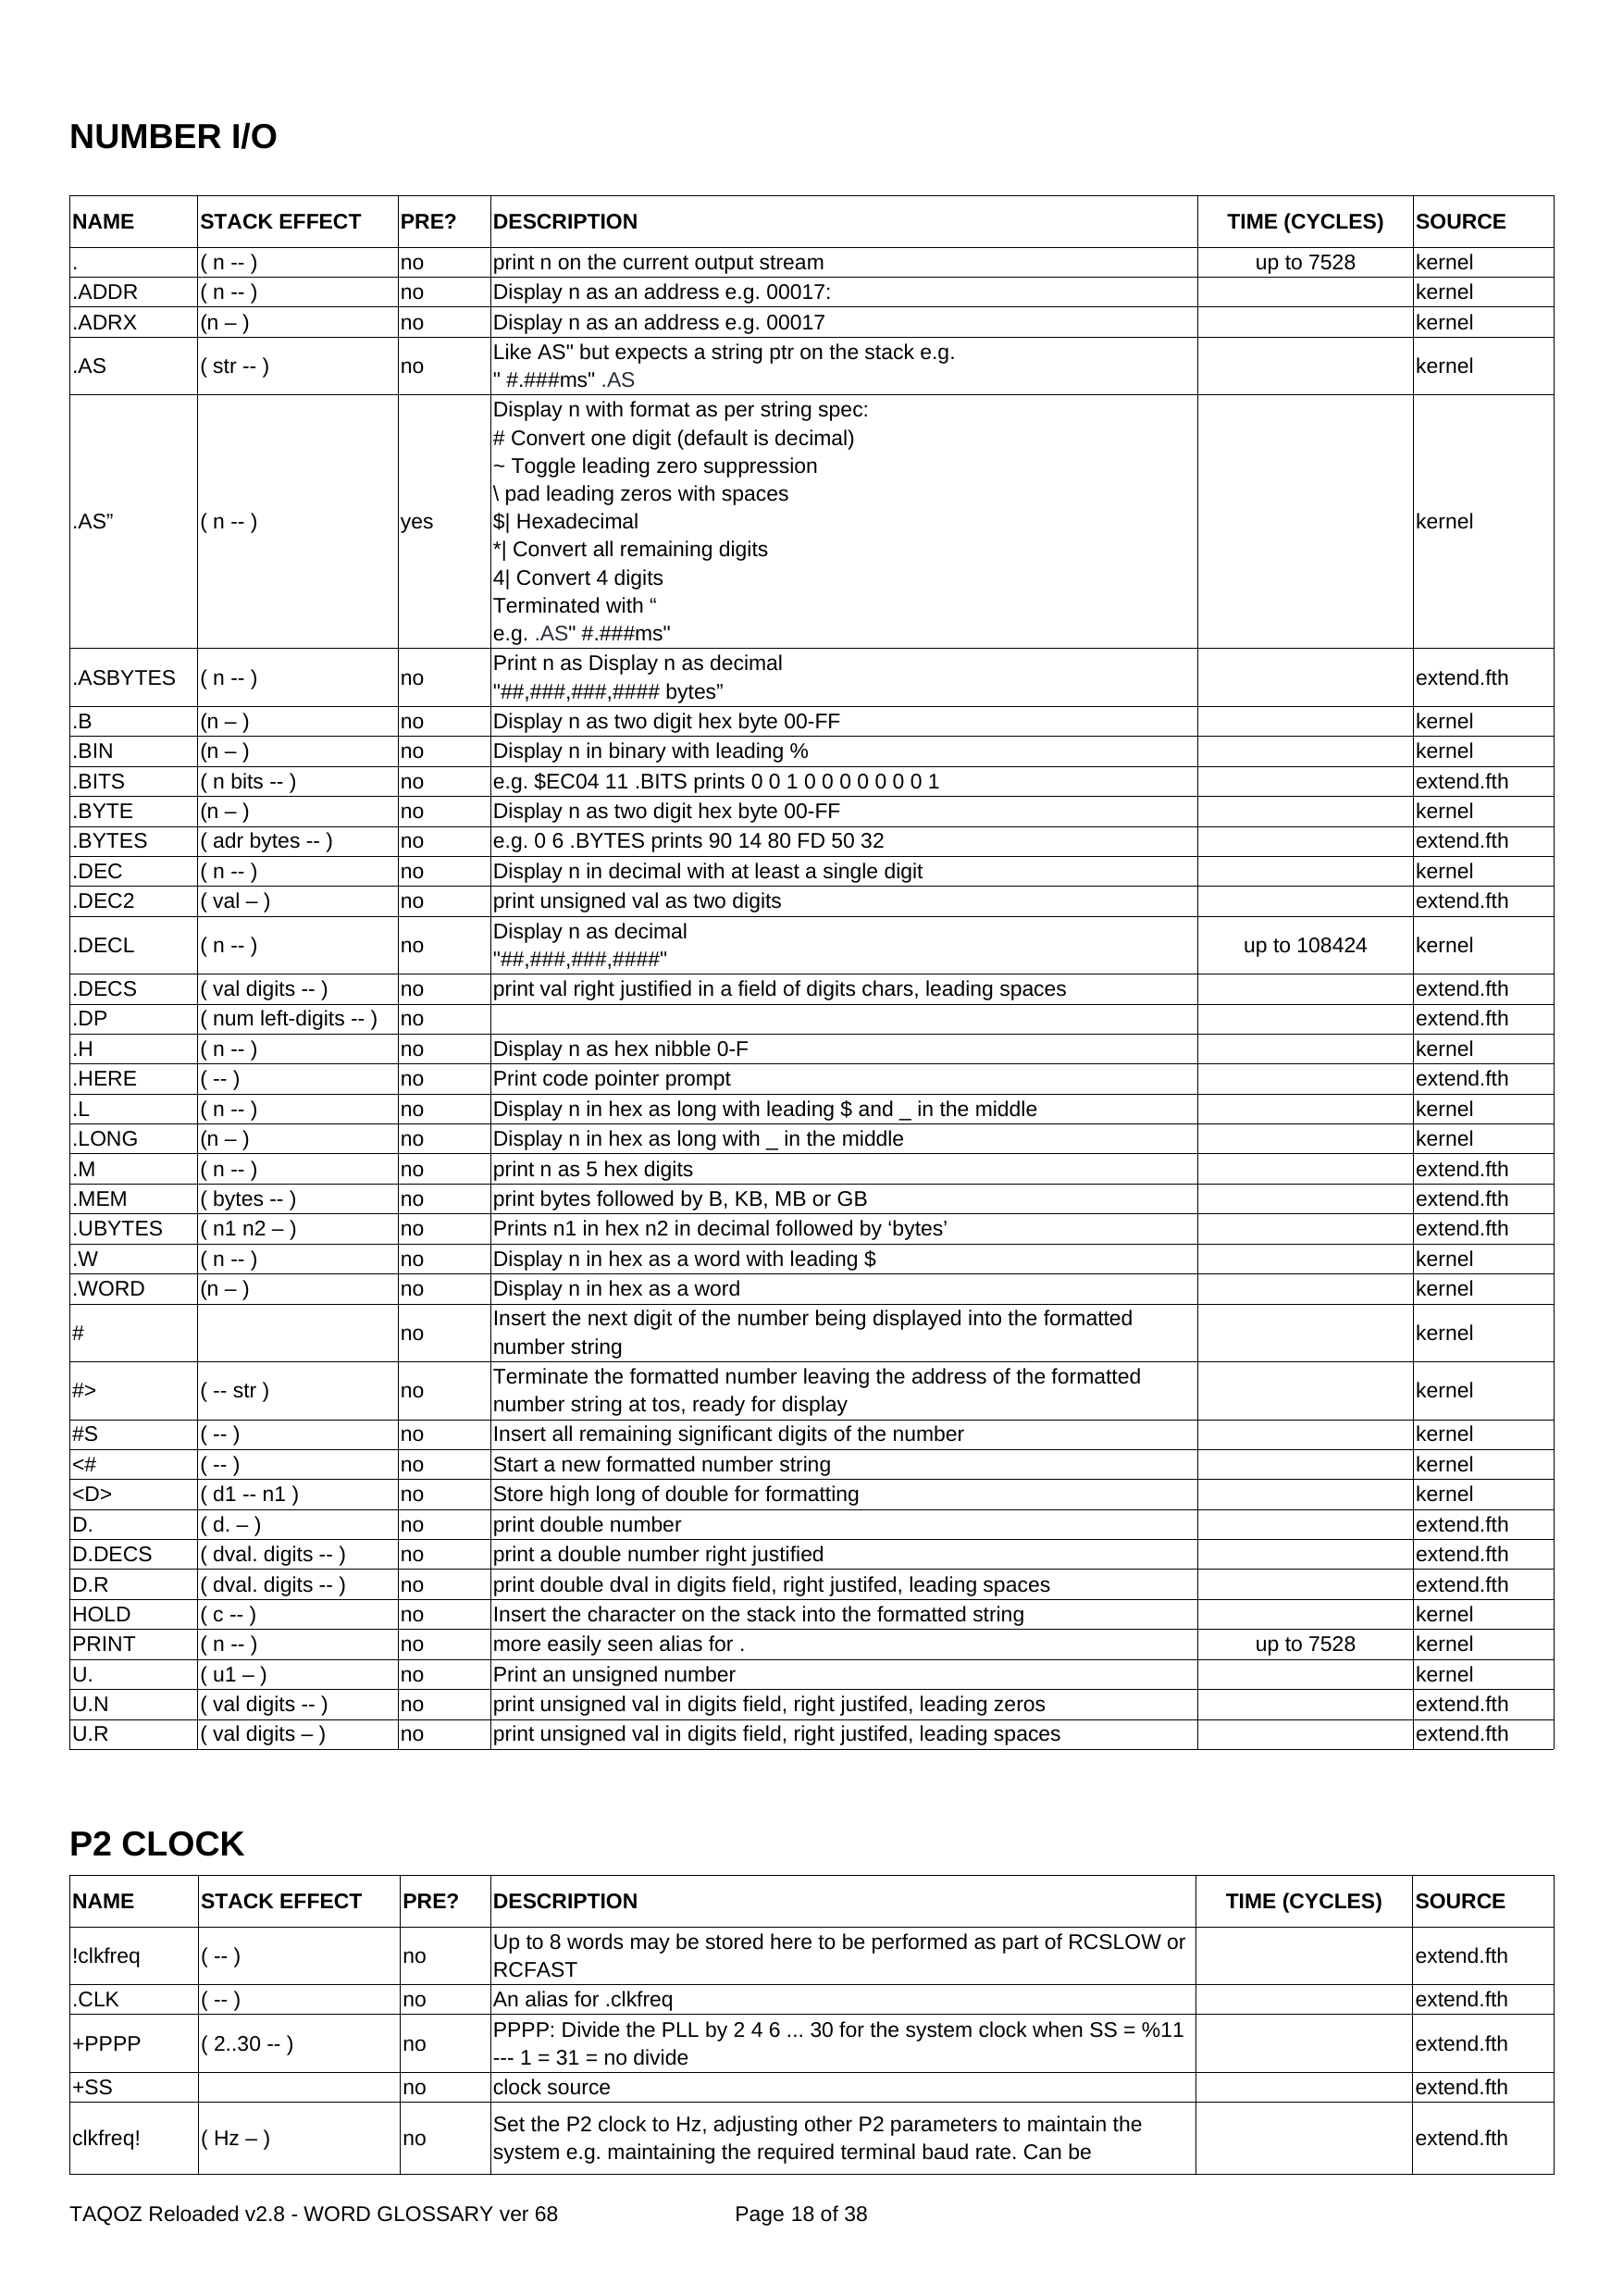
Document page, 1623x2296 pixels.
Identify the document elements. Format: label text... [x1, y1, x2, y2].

table_header NAME [70, 196, 197, 247]
table_cell no [399, 1305, 490, 1361]
table_cell no [399, 1095, 490, 1123]
table_cell ( n -- ) [198, 649, 398, 706]
table_cell extend.fth [1414, 767, 1554, 796]
table_cell [1198, 395, 1413, 648]
table_cell Prints n1 in hex n2 in decimal followed by ‘bytes’ [491, 1214, 1197, 1244]
table_cell [1198, 1064, 1413, 1094]
table_cell (n – ) [198, 797, 398, 825]
table_cell no [399, 1154, 490, 1184]
table_cell no [399, 1510, 490, 1539]
table_cell (n – ) [198, 1124, 398, 1153]
table_cell no [399, 707, 490, 736]
table_cell [1198, 1305, 1413, 1361]
table_cell ( -- ) [198, 1064, 398, 1094]
table_cell kernel [1414, 1450, 1554, 1479]
table_cell (n – ) [198, 307, 398, 337]
table_cell ( 2..30 -- ) [199, 2015, 400, 2072]
table_cell .CLK [70, 1985, 198, 2014]
table_cell Like AS" but expects a string ptr on the stack e.g. " #.###ms" .AS [491, 338, 1197, 394]
table_cell extend.fth [1414, 1570, 1554, 1599]
table_cell kernel [1414, 1600, 1554, 1629]
table_cell no [399, 887, 490, 915]
table_cell ( adr bytes -- ) [198, 827, 398, 856]
table_cell e.g. $EC04 11 .BITS prints 0 0 1 0 0 0 0 0 0 0 1 [491, 767, 1197, 796]
table_cell ( str -- ) [198, 338, 398, 394]
table_cell kernel [1414, 1630, 1554, 1659]
table_header SOURCE [1414, 196, 1554, 247]
table_cell .BITS [70, 767, 197, 796]
table_cell no [399, 278, 490, 306]
table_cell ( n bits -- ) [198, 767, 398, 796]
table_cell U.R [70, 1720, 197, 1749]
table_cell no [399, 1630, 490, 1659]
table_cell no [399, 917, 490, 974]
table_cell [1198, 1245, 1413, 1273]
table_cell .DEC [70, 857, 197, 886]
table_cell no [399, 1064, 490, 1094]
table_cell ( n -- ) [198, 1630, 398, 1659]
table_cell extend.fth [1414, 827, 1554, 856]
table_cell no [399, 1450, 490, 1479]
table_cell .WORD [70, 1274, 197, 1303]
table_cell no [401, 2103, 490, 2174]
table_cell .DEC2 [70, 887, 197, 915]
table_cell print unsigned val as two digits [491, 887, 1197, 915]
table_cell kernel [1414, 1660, 1554, 1689]
table_cell Insert all remaining significant digits of the number [491, 1421, 1197, 1449]
table_cell ( n -- ) [198, 248, 398, 277]
table_header STACK EFFECT [198, 196, 398, 247]
table_cell kernel [1414, 338, 1554, 394]
table_cell .M [70, 1154, 197, 1184]
table_cell extend.fth [1413, 2015, 1554, 2072]
table_cell ( n1 n2 – ) [198, 1214, 398, 1244]
table_cell [1198, 857, 1413, 886]
table_cell Display n as two digit hex byte 00-FF [491, 797, 1197, 825]
table_cell ( num left-digits -- ) [198, 1005, 398, 1034]
table_cell [1196, 2103, 1412, 2174]
table_cell +PPPP [70, 2015, 198, 2072]
table_cell Print an unsigned number [491, 1660, 1197, 1689]
table_cell print val right justified in a field of digits chars, leading spaces [491, 974, 1197, 1003]
table_cell ( -- str ) [198, 1362, 398, 1419]
table_cell Display n as an address e.g. 00017 [491, 307, 1197, 337]
table_cell ( n -- ) [198, 857, 398, 886]
table_cell (n – ) [198, 707, 398, 736]
table_cell [1196, 1928, 1412, 1984]
table_cell Display n in hex as a word [491, 1274, 1197, 1303]
table_cell kernel [1414, 1274, 1554, 1303]
table_cell kernel [1414, 1421, 1554, 1449]
table_cell Store high long of double for formatting [491, 1480, 1197, 1509]
table_cell .ADRX [70, 307, 197, 337]
table_cell PPPP: Divide the PLL by 2 4 6 ... 30 for the system clock when SS = %11 --- 1 = 31 = no divide [491, 2015, 1196, 2072]
table_cell ( n -- ) [198, 1095, 398, 1123]
table_cell .B [70, 707, 197, 736]
table_cell Insert the character on the stack into the formatted string [491, 1600, 1197, 1629]
table_cell kernel [1414, 307, 1554, 337]
table_cell [491, 1005, 1197, 1034]
table_cell no [401, 2073, 490, 2102]
table_cell [1198, 1450, 1413, 1479]
table_cell [1198, 1214, 1413, 1244]
table_cell extend.fth [1414, 1005, 1554, 1034]
table_cell [1198, 1185, 1413, 1213]
table_cell ( n -- ) [198, 1245, 398, 1273]
table_cell ( -- ) [198, 1450, 398, 1479]
table_cell ( d1 -- n1 ) [198, 1480, 398, 1509]
table_cell kernel [1414, 737, 1554, 766]
table_cell up to 108424 [1198, 917, 1413, 974]
table_cell extend.fth [1414, 1154, 1554, 1184]
table_cell [1198, 1095, 1413, 1123]
table_header DESCRIPTION [491, 196, 1197, 247]
table_cell [1198, 1540, 1413, 1569]
table_cell +SS [70, 2073, 198, 2102]
table_cell Display n in hex as long with leading $ and _ in the middle [491, 1095, 1197, 1123]
table_header TIME (CYCLES) [1196, 1876, 1412, 1927]
table_cell ( u1 – ) [198, 1660, 398, 1689]
table_cell kernel [1414, 248, 1554, 277]
table_cell extend.fth [1414, 1720, 1554, 1749]
table_cell .HERE [70, 1064, 197, 1094]
table_cell no [399, 307, 490, 337]
table_cell [1198, 307, 1413, 337]
table_cell .W [70, 1245, 197, 1273]
table_cell extend.fth [1413, 1985, 1554, 2014]
table_cell print unsigned val in digits field, right justifed, leading spaces [491, 1720, 1197, 1749]
table_cell Display n with format as per string spec: # Convert one digit (default is decimal) ~ Toggle leading zero suppression \ pad leading zeros with spaces $| Hexadecimal *| Convert all remaining digits 4| Convert 4 digits Terminated with “ e.g. .AS" #.###ms" [491, 395, 1197, 648]
table_cell [1198, 1035, 1413, 1063]
table_header PRE? [401, 1876, 490, 1927]
table_cell extend.fth [1413, 2073, 1554, 2102]
table_cell [1198, 1124, 1413, 1153]
table_cell Set the P2 clock to Hz, adjusting other P2 parameters to maintain the system e.g. maintaining the required terminal baud rate. Can be [491, 2103, 1196, 2174]
table_cell <# [70, 1450, 197, 1479]
table_cell no [399, 1185, 490, 1213]
table_cell Display n in hex as a word with leading $ [491, 1245, 1197, 1273]
table_cell kernel [1414, 917, 1554, 974]
table_cell D. [70, 1510, 197, 1539]
table_cell extend.fth [1414, 1510, 1554, 1539]
table_cell [1198, 1421, 1413, 1449]
table_cell [1198, 1660, 1413, 1689]
table_header NAME [70, 1876, 198, 1927]
table_cell [1198, 1274, 1413, 1303]
table_cell ( Hz – ) [199, 2103, 400, 2174]
table_cell extend.fth [1414, 649, 1554, 706]
table_cell [1196, 1985, 1412, 2014]
table_cell Display n in binary with leading % [491, 737, 1197, 766]
table_cell [1198, 797, 1413, 825]
table_cell D.R [70, 1570, 197, 1599]
table_cell ( n -- ) [198, 278, 398, 306]
table_cell extend.fth [1414, 974, 1554, 1003]
table_cell no [399, 1660, 490, 1689]
table_cell . [70, 248, 197, 277]
table_cell no [399, 827, 490, 856]
table_cell extend.fth [1413, 1928, 1554, 1984]
table_cell !clkfreq [70, 1928, 198, 1984]
table_cell more easily seen alias for . [491, 1630, 1197, 1659]
table_cell no [399, 1035, 490, 1063]
table_cell no [399, 1421, 490, 1449]
table_cell no [399, 649, 490, 706]
table_cell .ADDR [70, 278, 197, 306]
table_cell print double number [491, 1510, 1197, 1539]
table_cell .BIN [70, 737, 197, 766]
table_cell ( n -- ) [198, 1035, 398, 1063]
table_cell [1198, 1570, 1413, 1599]
table_cell Display n in hex as long with _ in the middle [491, 1124, 1197, 1153]
table_cell Start a new formatted number string [491, 1450, 1197, 1479]
table_cell Display n as two digit hex byte 00-FF [491, 707, 1197, 736]
table_cell [1198, 974, 1413, 1003]
table_cell U. [70, 1660, 197, 1689]
table_cell extend.fth [1414, 887, 1554, 915]
table_cell (n – ) [198, 1274, 398, 1303]
table_cell kernel [1414, 395, 1554, 648]
subtitle NUMBER I/O [69, 116, 1554, 155]
table_header TIME (CYCLES) [1198, 196, 1413, 247]
table_cell .BYTE [70, 797, 197, 825]
table_header PRE? [399, 196, 490, 247]
table_cell no [399, 1690, 490, 1719]
table_cell .AS” [70, 395, 197, 648]
table_cell [1198, 1600, 1413, 1629]
table_cell ( n -- ) [198, 1154, 398, 1184]
table_cell print n on the current output stream [491, 248, 1197, 277]
table_cell clkfreq! [70, 2103, 198, 2174]
table_cell <D> [70, 1480, 197, 1509]
table_cell .UBYTES [70, 1214, 197, 1244]
table_cell yes [399, 395, 490, 648]
table_cell e.g. 0 6 .BYTES prints 90 14 80 FD 50 32 [491, 827, 1197, 856]
table_header SOURCE [1413, 1876, 1554, 1927]
table_cell ( d. – ) [198, 1510, 398, 1539]
table_cell [1198, 767, 1413, 796]
table_cell no [399, 1124, 490, 1153]
table_cell ( val – ) [198, 887, 398, 915]
table_cell [1198, 1480, 1413, 1509]
table_cell PRINT [70, 1630, 197, 1659]
table_cell Display n as hex nibble 0-F [491, 1035, 1197, 1063]
table_cell print bytes followed by B, KB, MB or GB [491, 1185, 1197, 1213]
table_cell no [399, 797, 490, 825]
table_cell Print n as Display n as decimal "##,###,###,#### bytes” [491, 649, 1197, 706]
table_cell clock source [491, 2073, 1196, 2102]
table_cell [1198, 278, 1413, 306]
table_cell [1198, 1690, 1413, 1719]
table_cell no [401, 2015, 490, 2072]
table_cell ( -- ) [199, 1928, 400, 1984]
table_cell ( bytes -- ) [198, 1185, 398, 1213]
table_cell no [399, 1214, 490, 1244]
table_cell ( n -- ) [198, 395, 398, 648]
table_cell extend.fth [1414, 1214, 1554, 1244]
table_cell extend.fth [1414, 1690, 1554, 1719]
table_cell extend.fth [1413, 2103, 1554, 2174]
table_cell Display n as decimal "##,###,###,####" [491, 917, 1197, 974]
table_cell kernel [1414, 707, 1554, 736]
table_cell no [399, 1274, 490, 1303]
table_cell ( dval. digits -- ) [198, 1540, 398, 1569]
table_cell ( val digits -- ) [198, 974, 398, 1003]
table_cell print double dval in digits field, right justifed, leading spaces [491, 1570, 1197, 1599]
table_cell no [399, 1540, 490, 1569]
table_cell kernel [1414, 1245, 1554, 1273]
table_cell no [399, 1005, 490, 1034]
table_cell D.DECS [70, 1540, 197, 1569]
table_cell no [399, 1570, 490, 1599]
table_header DESCRIPTION [491, 1876, 1196, 1927]
table_cell [1198, 338, 1413, 394]
table_cell kernel [1414, 1480, 1554, 1509]
table_header STACK EFFECT [199, 1876, 400, 1927]
table_cell .DECS [70, 974, 197, 1003]
table_cell .LONG [70, 1124, 197, 1153]
table_cell [1198, 737, 1413, 766]
table_cell [1198, 1154, 1413, 1184]
table_cell Terminate the formatted number leaving the address of the formatted number string at tos, ready for display [491, 1362, 1197, 1419]
table_cell ( c -- ) [198, 1600, 398, 1629]
table_cell Insert the next digit of the number being displayed into the formatted number string [491, 1305, 1197, 1361]
table_cell [1198, 1005, 1413, 1034]
table_cell [1196, 2073, 1412, 2102]
table_cell #> [70, 1362, 197, 1419]
table_cell no [399, 857, 490, 886]
table_cell no [401, 1928, 490, 1984]
table_cell .ASBYTES [70, 649, 197, 706]
table_cell ( dval. digits -- ) [198, 1570, 398, 1599]
table_cell no [399, 1600, 490, 1629]
table_cell .MEM [70, 1185, 197, 1213]
table_cell ( -- ) [199, 1985, 400, 2014]
table_cell extend.fth [1414, 1064, 1554, 1094]
table_cell [1198, 649, 1413, 706]
table_cell kernel [1414, 1124, 1554, 1153]
table_cell .DP [70, 1005, 197, 1034]
table_cell kernel [1414, 797, 1554, 825]
table_cell kernel [1414, 857, 1554, 886]
table_cell [1198, 1720, 1413, 1749]
table_cell no [399, 1720, 490, 1749]
table_cell print unsigned val in digits field, right justifed, leading zeros [491, 1690, 1197, 1719]
table_cell .AS [70, 338, 197, 394]
table_cell no [399, 1362, 490, 1419]
table_cell [1196, 2015, 1412, 2072]
table_cell ( -- ) [198, 1421, 398, 1449]
table_cell no [399, 737, 490, 766]
table_cell Display n as an address e.g. 00017: [491, 278, 1197, 306]
table_cell no [401, 1985, 490, 2014]
subtitle P2 CLOCK [69, 1823, 1554, 1863]
table_cell print n as 5 hex digits [491, 1154, 1197, 1184]
table_cell [199, 2073, 400, 2102]
table_cell kernel [1414, 278, 1554, 306]
table_cell [1198, 1362, 1413, 1419]
table_cell no [399, 767, 490, 796]
table_cell no [399, 974, 490, 1003]
table_cell [1198, 707, 1413, 736]
table_cell no [399, 338, 490, 394]
table_cell print a double number right justified [491, 1540, 1197, 1569]
table_cell (n – ) [198, 737, 398, 766]
table_cell ( val digits – ) [198, 1720, 398, 1749]
table_cell kernel [1414, 1305, 1554, 1361]
table_cell ( val digits -- ) [198, 1690, 398, 1719]
table_cell .H [70, 1035, 197, 1063]
table_cell An alias for .clkfreq [491, 1985, 1196, 2014]
table_cell [1198, 827, 1413, 856]
table_cell no [399, 1480, 490, 1509]
table_cell extend.fth [1414, 1185, 1554, 1213]
table_cell .L [70, 1095, 197, 1123]
table_cell ( n -- ) [198, 917, 398, 974]
table_cell [198, 1305, 398, 1361]
table_cell HOLD [70, 1600, 197, 1629]
table_cell .BYTES [70, 827, 197, 856]
table_cell .DECL [70, 917, 197, 974]
table_cell [1198, 887, 1413, 915]
table_cell # [70, 1305, 197, 1361]
table_cell Up to 8 words may be stored here to be performed as part of RCSLOW or RCFAST [491, 1928, 1196, 1984]
table_cell kernel [1414, 1035, 1554, 1063]
table_cell [1198, 1510, 1413, 1539]
table_cell up to 7528 [1198, 1630, 1413, 1659]
table_cell no [399, 248, 490, 277]
table_cell extend.fth [1414, 1540, 1554, 1569]
table_cell #S [70, 1421, 197, 1449]
table_cell no [399, 1245, 490, 1273]
table_cell U.N [70, 1690, 197, 1719]
table_cell kernel [1414, 1095, 1554, 1123]
table_cell Print code pointer prompt [491, 1064, 1197, 1094]
table_cell Display n in decimal with at least a single digit [491, 857, 1197, 886]
table_cell up to 7528 [1198, 248, 1413, 277]
table_cell kernel [1414, 1362, 1554, 1419]
